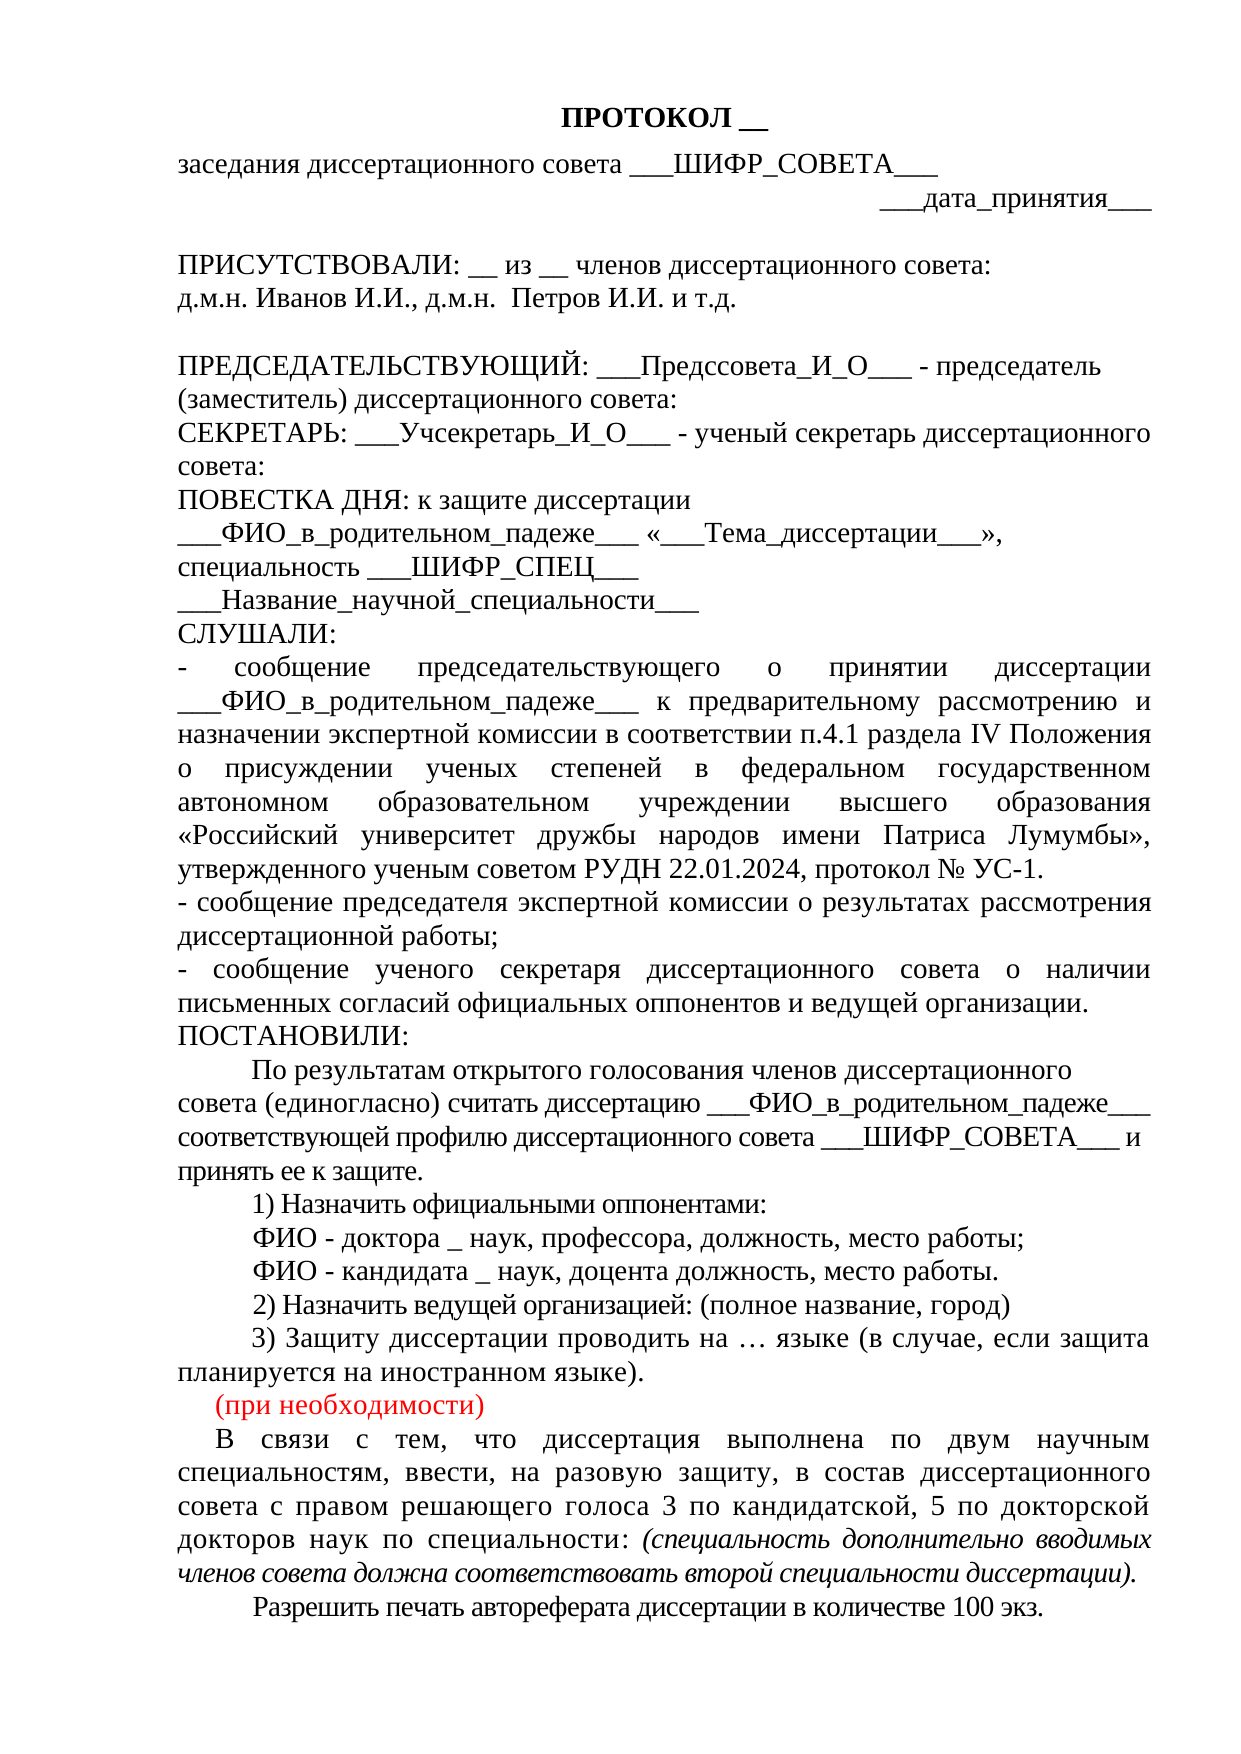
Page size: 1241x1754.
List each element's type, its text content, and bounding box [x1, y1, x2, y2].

text В связи с тем, что диссертация выполнена по двум научным специальностям, ввести, на разовую защиту, в состав диссертационного совета с правом решающего голоса 3 по кандидатской, 5 по докторской докторов наук по специальности: (специальность дополнительно вводимых членов совета должна соответствовать второй специальности диссертации). [177, 1421, 1152, 1589]
text Разрешить печать автореферата диссертации в количестве 100 экз. [252, 1589, 1152, 1622]
text - сообщение ученого секретаря диссертационного совета о наличии письменных согласий официальных оппонентов и ведущей организации. [177, 951, 1152, 1018]
text ПРЕДСЕДАТЕЛЬСТВУЮЩИЙ: ___Предссовета_И_О___ - председатель (заместитель) диссертационного совета: [177, 348, 1152, 415]
text ФИО - доктора _ наук, профессора, должность, место работы; [252, 1220, 1152, 1253]
text (при необходимости) [177, 1387, 1152, 1421]
text СЛУШАЛИ: [177, 616, 1152, 649]
text ПОВЕСТКА ДНЯ: к защите диссертации ___ФИО_в_родительном_падеже___ «___Тема_диссертации___», специальность ___ШИФР_СПЕЦ___ ___Название_научной_специальности___ [177, 482, 1152, 616]
text ПОСТАНОВИЛИ: [177, 1018, 1152, 1052]
text ___дата_принятия___ [177, 180, 1152, 213]
text ФИО - кандидата _ наук, доцента должность, место работы. [252, 1253, 1152, 1287]
text 2) Назначить ведущей организацией: (полное название, город) [252, 1287, 1152, 1320]
text д.м.н. Иванов И.И., д.м.н. Петров И.И. и т.д. [177, 281, 1152, 314]
text СЕКРЕТАРЬ: ___Учсекретарь_И_О___ - ученый секретарь диссертационного совета: [177, 415, 1152, 482]
text ПРОТОКОЛ __ [177, 100, 1152, 134]
text заседания диссертационного совета ___ШИФР_СОВЕТА___ [177, 146, 1152, 180]
text - сообщение председательствующего о принятии диссертации ___ФИО_в_родительном_падеже___ к предварительному рассмотрению и назначении экспертной комиссии в соответствии п.4.1 раздела IV Положения о присуждении ученых степеней в федеральном государственном автономном образовательном учреждении высшего образования «Российский университет дружбы народов имени Патриса Лумумбы», утвержденного ученым советом РУДН 22.01.2024, протокол № УС-1. [177, 649, 1152, 884]
text 3) Защиту диссертации проводить на … языке (в случае, если защита планируется на иностранном языке). [177, 1320, 1152, 1387]
text 1) Назначить официальными оппонентами: [177, 1186, 1152, 1220]
text - сообщение председателя экспертной комиссии о результатах рассмотрения диссертационной работы; [177, 884, 1152, 951]
text ПРИСУТСТВОВАЛИ: __ из __ членов диссертационного совета: [177, 247, 1152, 281]
text По результатам открытого голосования членов диссертационного совета (единогласно) считать диссертацию ___ФИО_в_родительном_падеже___ соответствующей профилю диссертационного совета ___ШИФР_СОВЕТА___ и принять ее к защите. [177, 1052, 1152, 1186]
